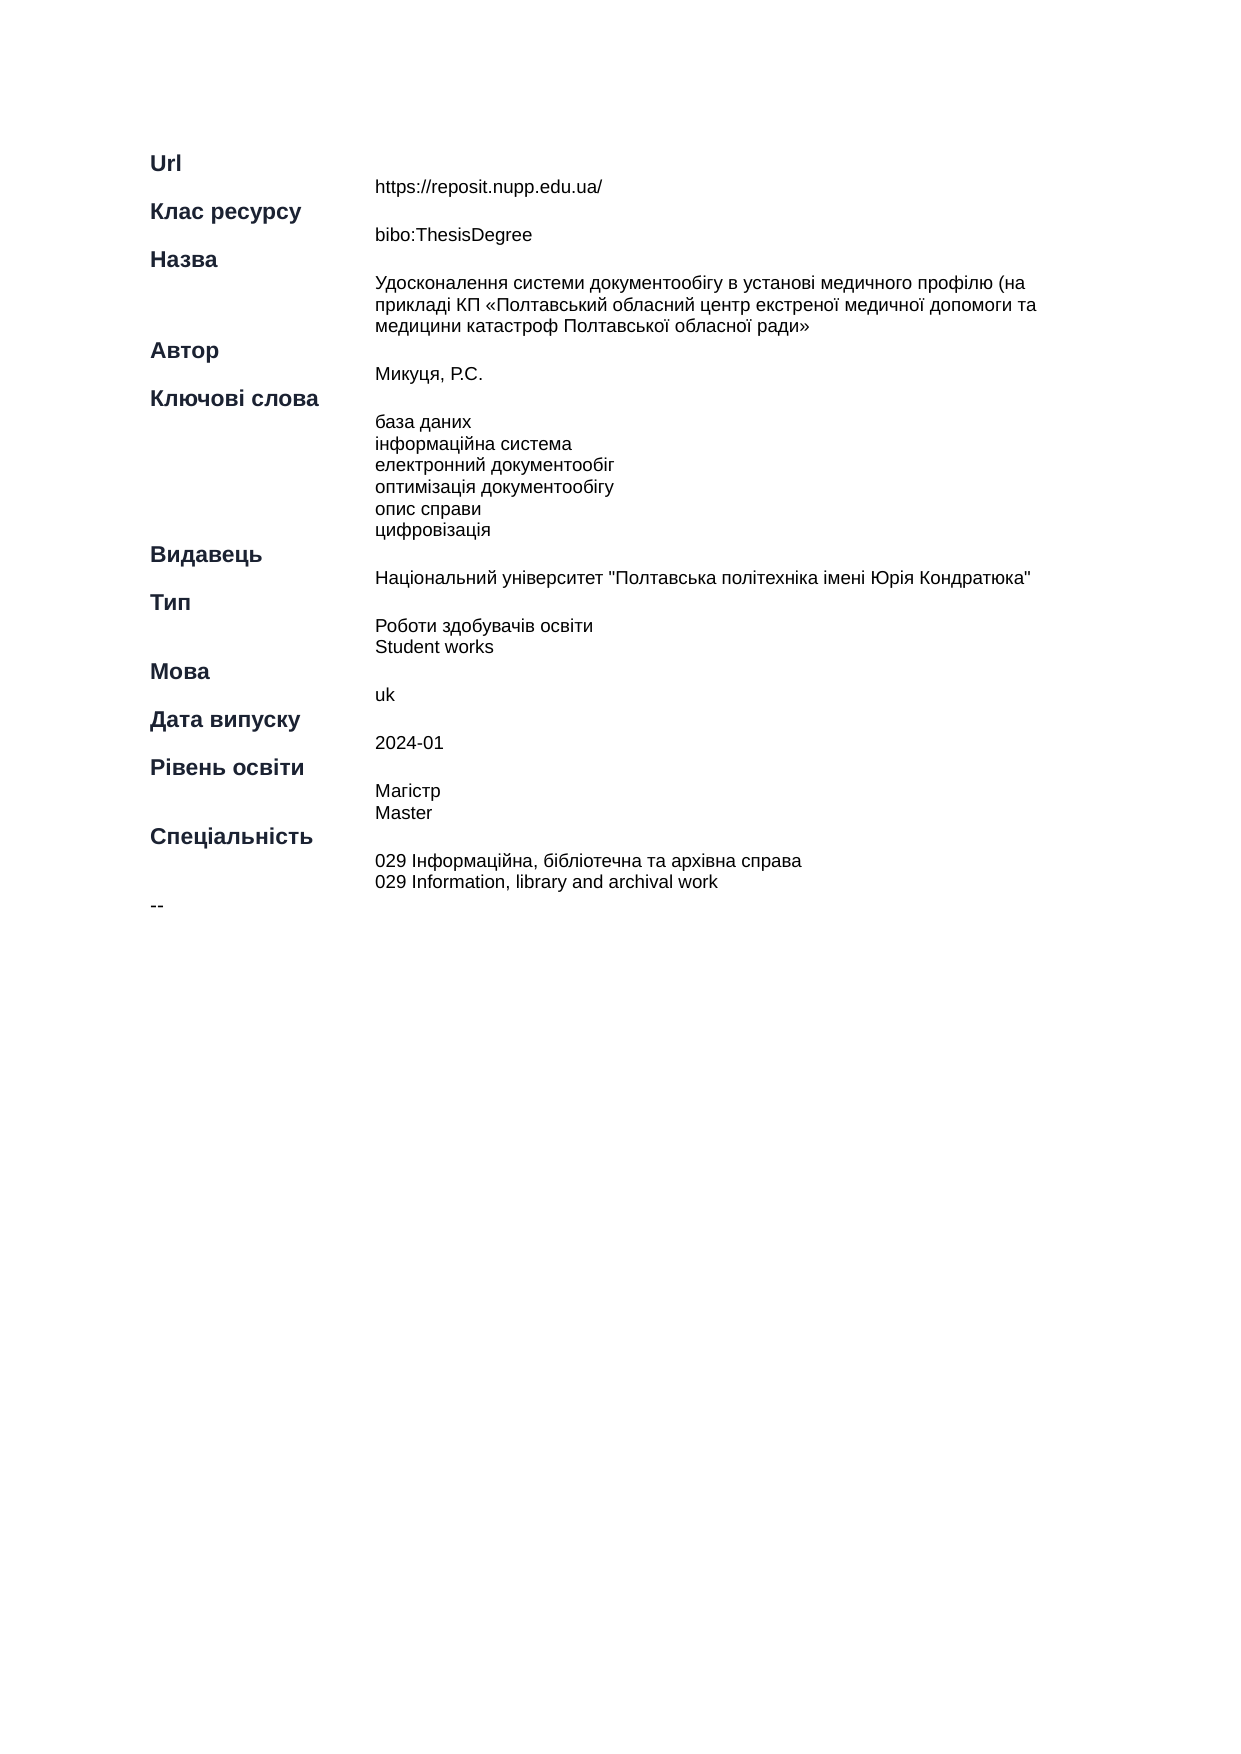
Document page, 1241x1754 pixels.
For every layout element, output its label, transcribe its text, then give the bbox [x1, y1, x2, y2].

text Master [375, 802, 1090, 823]
text Магістр [375, 780, 1090, 802]
text Мова [150, 658, 1090, 684]
text 029 Information, library and archival work [375, 871, 1090, 893]
text Спеціальність [150, 823, 1090, 849]
text Микуця, Р.С. [375, 363, 1090, 385]
text оптимізація документообігу [375, 476, 1090, 497]
text 029 Інформаційна, бібліотечна та архівна справа [375, 849, 1090, 871]
text Клас ресурсу [150, 198, 1090, 224]
text https://reposit.nupp.edu.ua/ [375, 176, 1090, 198]
text bibo:ThesisDegree [375, 224, 1090, 246]
text uk [375, 684, 1090, 706]
text Тип [150, 588, 1090, 615]
text інформаційна система [375, 433, 1090, 454]
text база даних [375, 411, 1090, 433]
text Роботи здобувачів освіти [375, 615, 1090, 636]
text Видавець [150, 541, 1090, 567]
text Url [150, 150, 1090, 176]
text -- [150, 893, 1090, 917]
text цифровізація [375, 519, 1090, 541]
text Національний університет "Полтавська політехніка імені Юрія Кондратюка" [375, 567, 1090, 588]
text 2024-01 [375, 732, 1090, 754]
text Дата випуску [150, 706, 1090, 732]
text опис справи [375, 497, 1090, 519]
text електронний документообіг [375, 454, 1090, 476]
text Student works [375, 636, 1090, 658]
text Ключові слова [150, 385, 1090, 411]
text Автор [150, 337, 1090, 363]
text Удосконалення системи документообігу в установі медичного профілю (на прикладі КП «Полтавський обласний центр екстреної медичної допомоги та медицини катастроф Полтавської обласної ради» [375, 272, 1090, 337]
text Назва [150, 246, 1090, 272]
text Рівень освіти [150, 754, 1090, 780]
